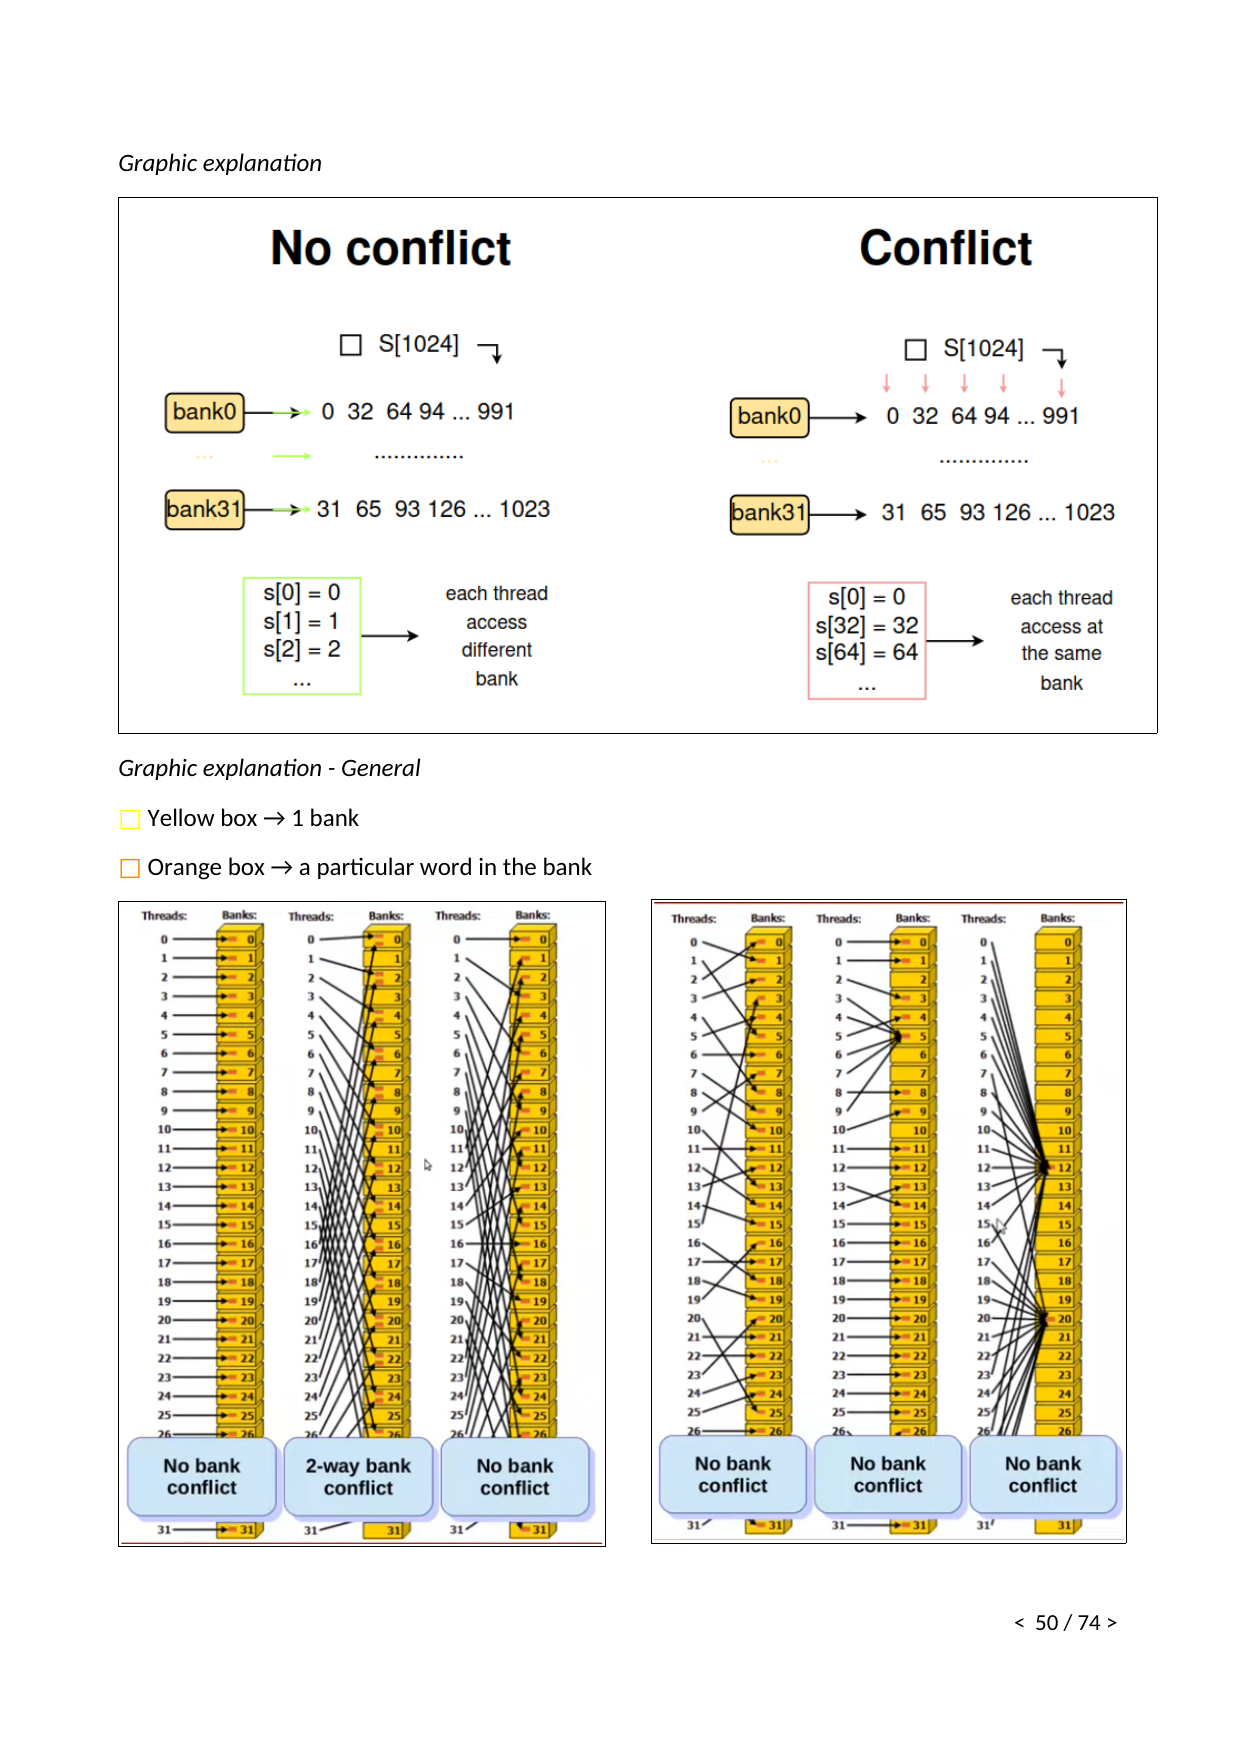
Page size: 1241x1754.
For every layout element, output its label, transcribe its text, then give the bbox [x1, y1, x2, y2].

text □ Orange box → a particular word in the bank [118, 851, 1122, 882]
text □ Yellow box → 1 bank [118, 802, 1122, 832]
text Graphic explanation [118, 148, 1122, 178]
picture [121, 200, 1154, 731]
picture [654, 902, 1124, 1540]
picture [121, 904, 603, 1544]
text Graphic explanation - General [118, 752, 1122, 783]
